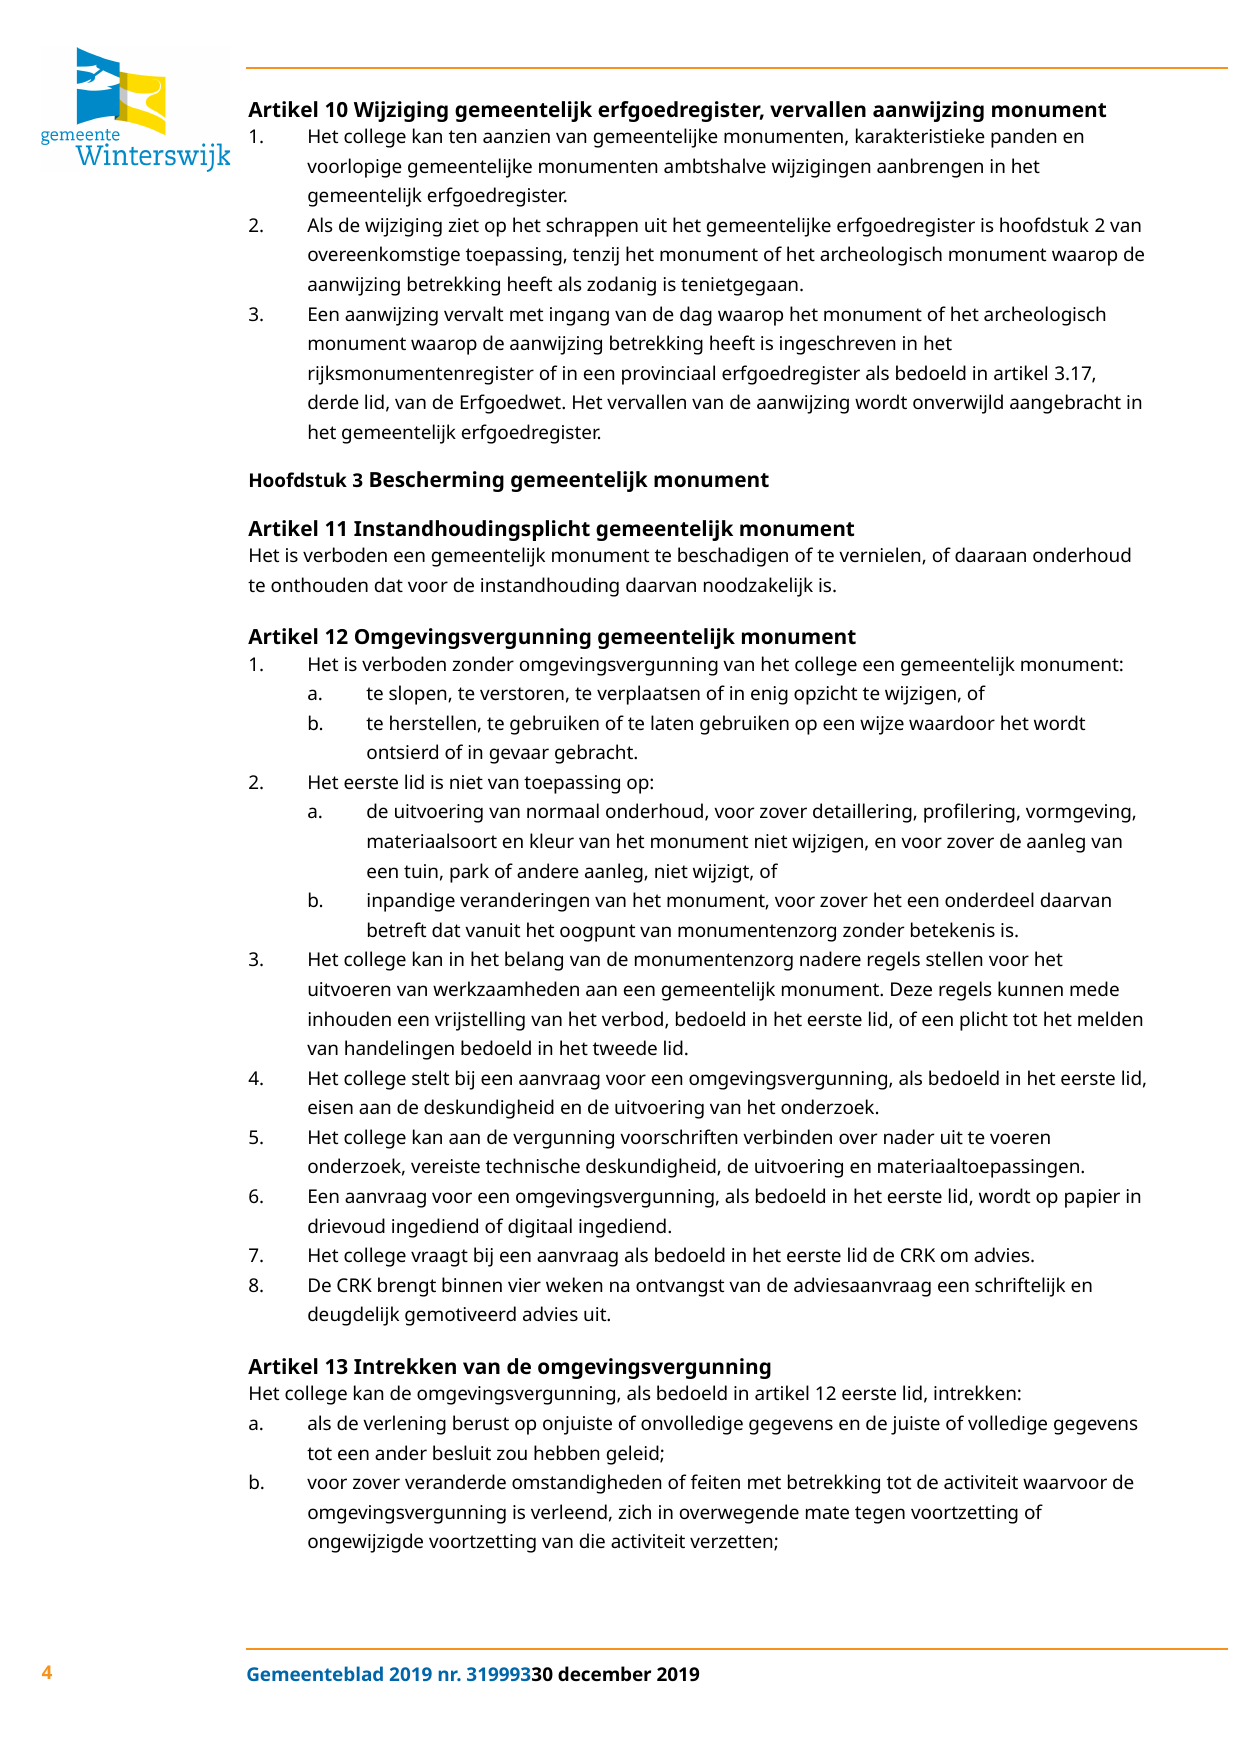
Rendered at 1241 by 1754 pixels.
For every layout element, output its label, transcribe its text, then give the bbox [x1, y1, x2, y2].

list Het eerste lid is niet van toepassing op: [248, 769, 1152, 795]
picture [41, 47, 231, 172]
list Het college kan aan de vergunning voorschriften verbinden over nader uit te voeren onderzoek, vereiste technische deskundigheid, de uitvoering en materiaaltoepassingen. [248, 1124, 1152, 1179]
text Artikel 12 Omgevingsvergunning gemeentelijk monument [248, 622, 1152, 651]
text Artikel 11 Instandhoudingsplicht gemeentelijk monument [248, 514, 1152, 542]
list Een aanwijzing vervalt met ingang van de dag waarop het monument of het archeologisch monument waarop de aanwijzing betrekking heeft is ingeschreven in het rijksmonumentenregister of in een provinciaal erfgoedregister als bedoeld in artikel 3.17, derde lid, van de Erfgoedwet. Het vervallen van de aanwijzing wordt onverwijld aangebracht in het gemeentelijk erfgoedregister. [248, 301, 1152, 445]
list Het college stelt bij een aanvraag voor een omgevingsvergunning, als bedoeld in het eerste lid, eisen aan de deskundigheid en de uitvoering van het onderzoek. [248, 1065, 1152, 1120]
list Het college kan in het belang van de monumentenzorg nadere regels stellen voor het uitvoeren van werkzaamheden aan een gemeentelijk monument. Deze regels kunnen mede inhouden een vrijstelling van het verbod, bedoeld in het eerste lid, of een plicht tot het melden van handelingen bedoeld in het tweede lid. [248, 947, 1152, 1061]
text Artikel 13 Intrekken van de omgevingsvergunning [248, 1352, 1152, 1381]
picture [225, 153, 231, 162]
list Het college kan ten aanzien van gemeentelijke monumenten, karakteristieke panden en voorlopige gemeentelijke monumenten ambtshalve wijzigingen aanbrengen in het gemeentelijk erfgoedregister. [248, 123, 1152, 208]
list inpandige veranderingen van het monument, voor zover het een onderdeel daarvan betreft dat vanuit het oogpunt van monumentenzorg zonder betekenis is. [307, 887, 1152, 943]
list de uitvoering van normaal onderhoud, voor zover detaillering, profilering, vormgeving, materiaalsoort en kleur van het monument niet wijzigen, en voor zover de aanleg van een tuin, park of andere aanleg, niet wijzigt, of [307, 799, 1152, 884]
list De CRK brengt binnen vier weken na ontvangst van de adviesaanvraag een schriftelijk en deugdelijk gemotiveerd advies uit. [248, 1272, 1152, 1327]
list te slopen, te verstoren, te verplaatsen of in enig opzicht te wijzigen, of [307, 680, 1152, 706]
text Artikel 10 Wijziging gemeentelijk erfgoedregister, vervallen aanwijzing monument [248, 95, 1152, 123]
list Een aanvraag voor een omgevingsvergunning, als bedoeld in het eerste lid, wordt op papier in drievoud ingediend of digitaal ingediend. [248, 1183, 1152, 1239]
list als de verlening berust op onjuiste of onvolledige gegevens en de juiste of volledige gegevens tot een ander besluit zou hebben geleid; [248, 1410, 1152, 1465]
list Het is verboden zonder omgevingsvergunning van het college een gemeentelijk monument: [248, 651, 1152, 677]
list voor zover veranderde omstandigheden of feiten met betrekking tot de activiteit waarvoor de omgevingsvergunning is verleend, zich in overwegende mate tegen voortzetting of ongewijzigde voortzetting van die activiteit verzetten; [248, 1469, 1152, 1554]
list Het college vraagt bij een aanvraag als bedoeld in het eerste lid de CRK om advies. [248, 1242, 1152, 1268]
text Het is verboden een gemeentelijk monument te beschadigen of te vernielen, of daaraan onderhoud te onthouden dat voor de instandhouding daarvan noodzakelijk is. [248, 542, 1152, 598]
list Als de wijziging ziet op het schrappen uit het gemeentelijke erfgoedregister is hoofdstuk 2 van overeenkomstige toepassing, tenzij het monument of het archeologisch monument waarop de aanwijzing betrekking heeft als zodanig is tenietgegaan. [248, 212, 1152, 297]
list te herstellen, te gebruiken of te laten gebruiken op een wijze waardoor het wordt ontsierd of in gevaar gebracht. [307, 710, 1152, 765]
text Het college kan de omgevingsvergunning, als bedoeld in artikel 12 eerste lid, intrekken: [248, 1381, 1152, 1406]
text Hoofdstuk 3 Bescherming gemeentelijk monument [248, 465, 1152, 493]
